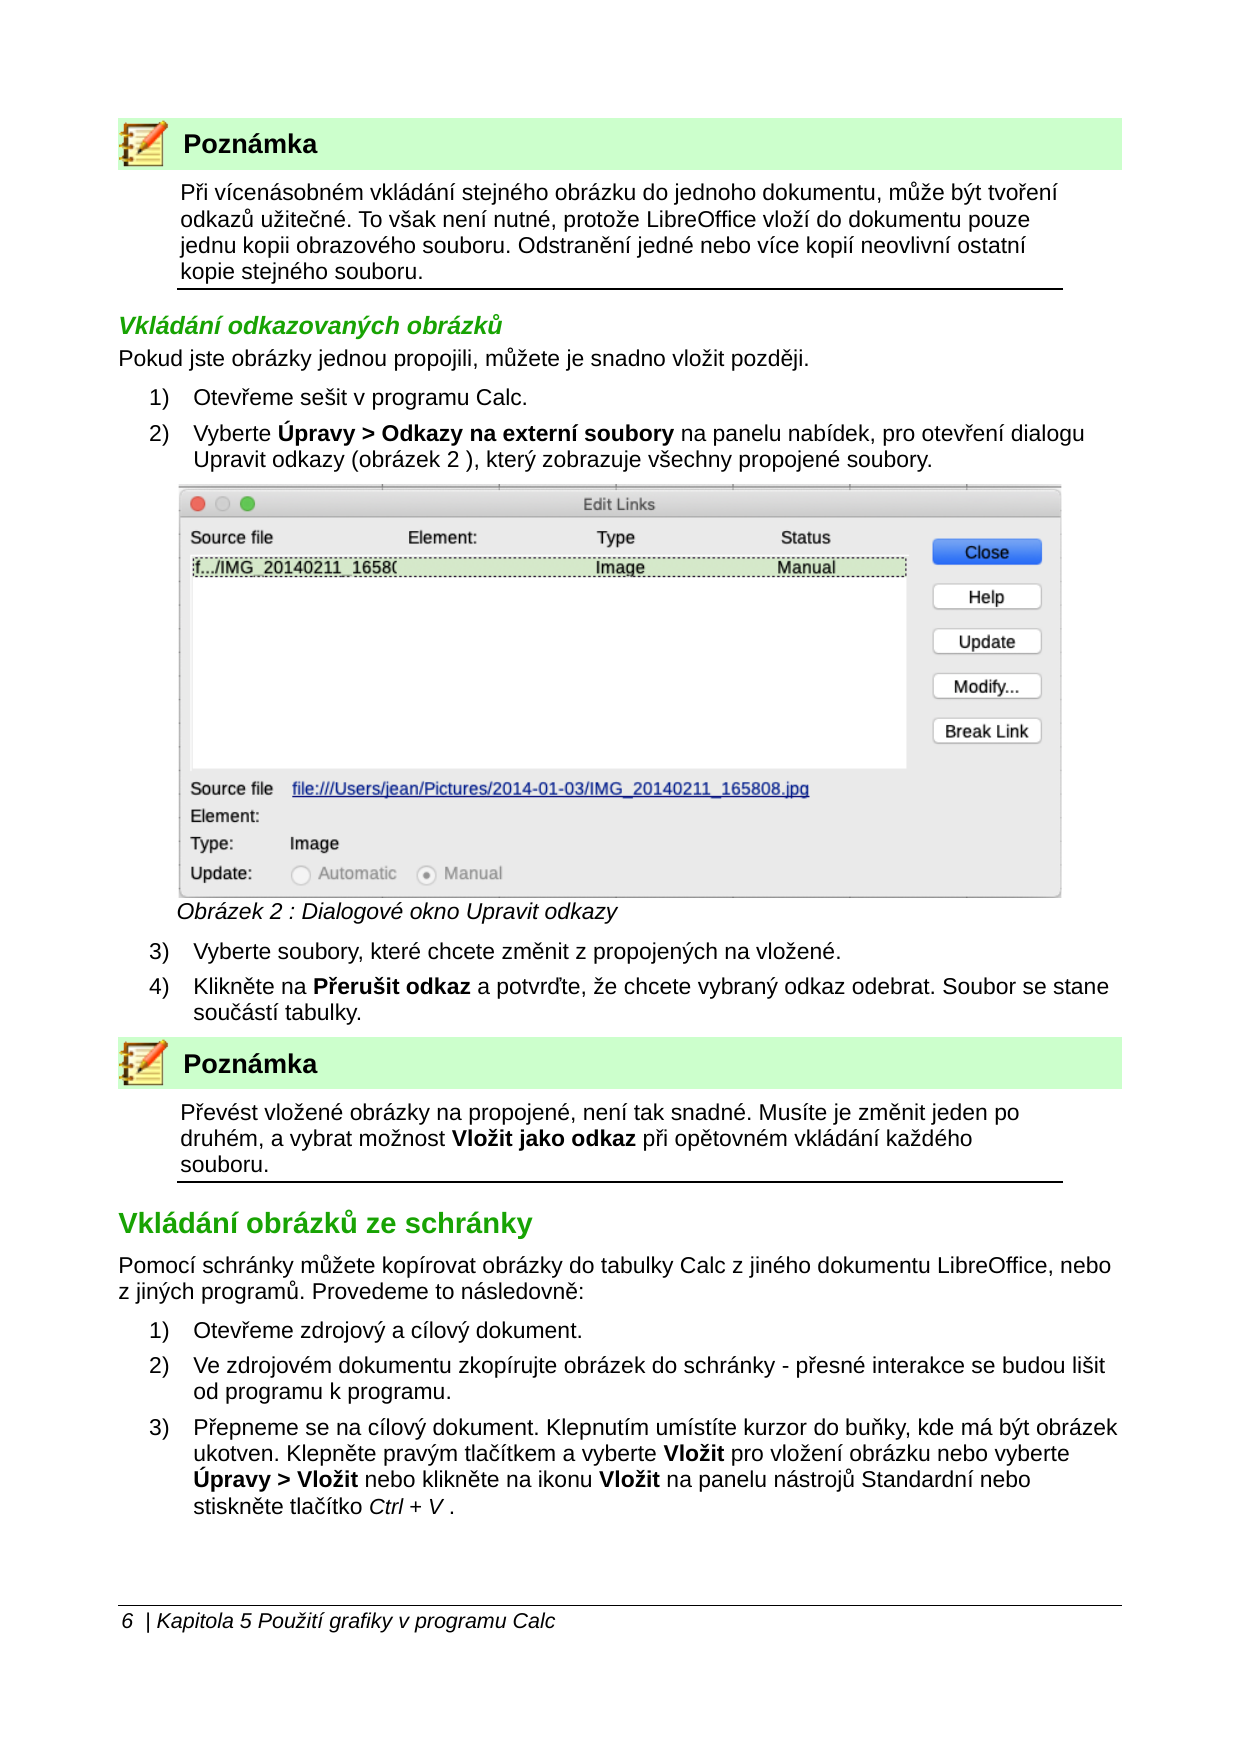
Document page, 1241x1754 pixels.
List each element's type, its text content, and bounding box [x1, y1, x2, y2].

list Pomocí schránky můžete kopírovat obrázky do tabulky Calc z jiného dokumentu LibreOffice, nebo z jiných programů. Provedeme to následovně: [118, 1252, 1122, 1304]
list Otevřeme sešit v programu Calc. [169, 384, 1122, 411]
text Obrázek 2 : Dialogové okno Upravit odkazy [176, 898, 1064, 924]
text Při vícenásobném vkládání stejného obrázku do jednoho dokumentu, může být tvoření odkazů užitečné. To však není nutné, protože LibreOffice vloží do dokumentu pouze jednu kopii obrazového souboru. Odstranění jedné nebo více kopií neovlivní ostatní kopie stejného souboru. [177, 176, 1063, 288]
picture [178, 484, 1062, 898]
list Klikněte na Přerušit odkaz a potvrďte, že chcete vybraný odkaz odebrat. Soubor se stane součástí tabulky. [169, 973, 1122, 1026]
list Přepneme se na cílový dokument. Klepnutím umístíte kurzor do buňky, kde má být obrázek ukotven. Klepněte pravým tlačítkem a vyberte Vložit pro vložení obrázku nebo vyberte Úpravy > Vložit nebo klikněte na ikonu Vložit na panelu nástrojů Standardní nebo stiskněte tlačítko Ctrl + V . [169, 1413, 1122, 1519]
list Otevřeme zdrojový a cílový dokument. [169, 1317, 1122, 1343]
text Převést vložené obrázky na propojené, není tak snadné. Musíte je změnit jeden po druhém, a vybrat možnost Vložit jako odkaz při opětovném vkládání každého souboru. [177, 1095, 1063, 1181]
list Vyberte soubory, které chcete změnit z propojených na vložené. [169, 938, 1122, 964]
list Pokud jste obrázky jednou propojili, můžete je snadno vložit později. [118, 345, 1122, 372]
list Vyberte Úpravy > Odkazy na externí soubory na panelu nabídek, pro otevření dialogu Upravit odkazy (obrázek 2 ), který zobrazuje všechny propojené soubory. [169, 419, 1122, 472]
picture [119, 119, 170, 170]
subtitle Vkládání odkazovaných obrázků [118, 311, 1122, 339]
subtitle Vkládání obrázků ze schránky [118, 1206, 1122, 1240]
list Ve zdrojovém dokumentu zkopírujte obrázek do schránky - přesné interakce se budou lišit od programu k programu. [169, 1352, 1122, 1405]
subtitle Poznámka [118, 1037, 1122, 1089]
subtitle Poznámka [118, 118, 1122, 170]
picture [119, 1038, 170, 1089]
